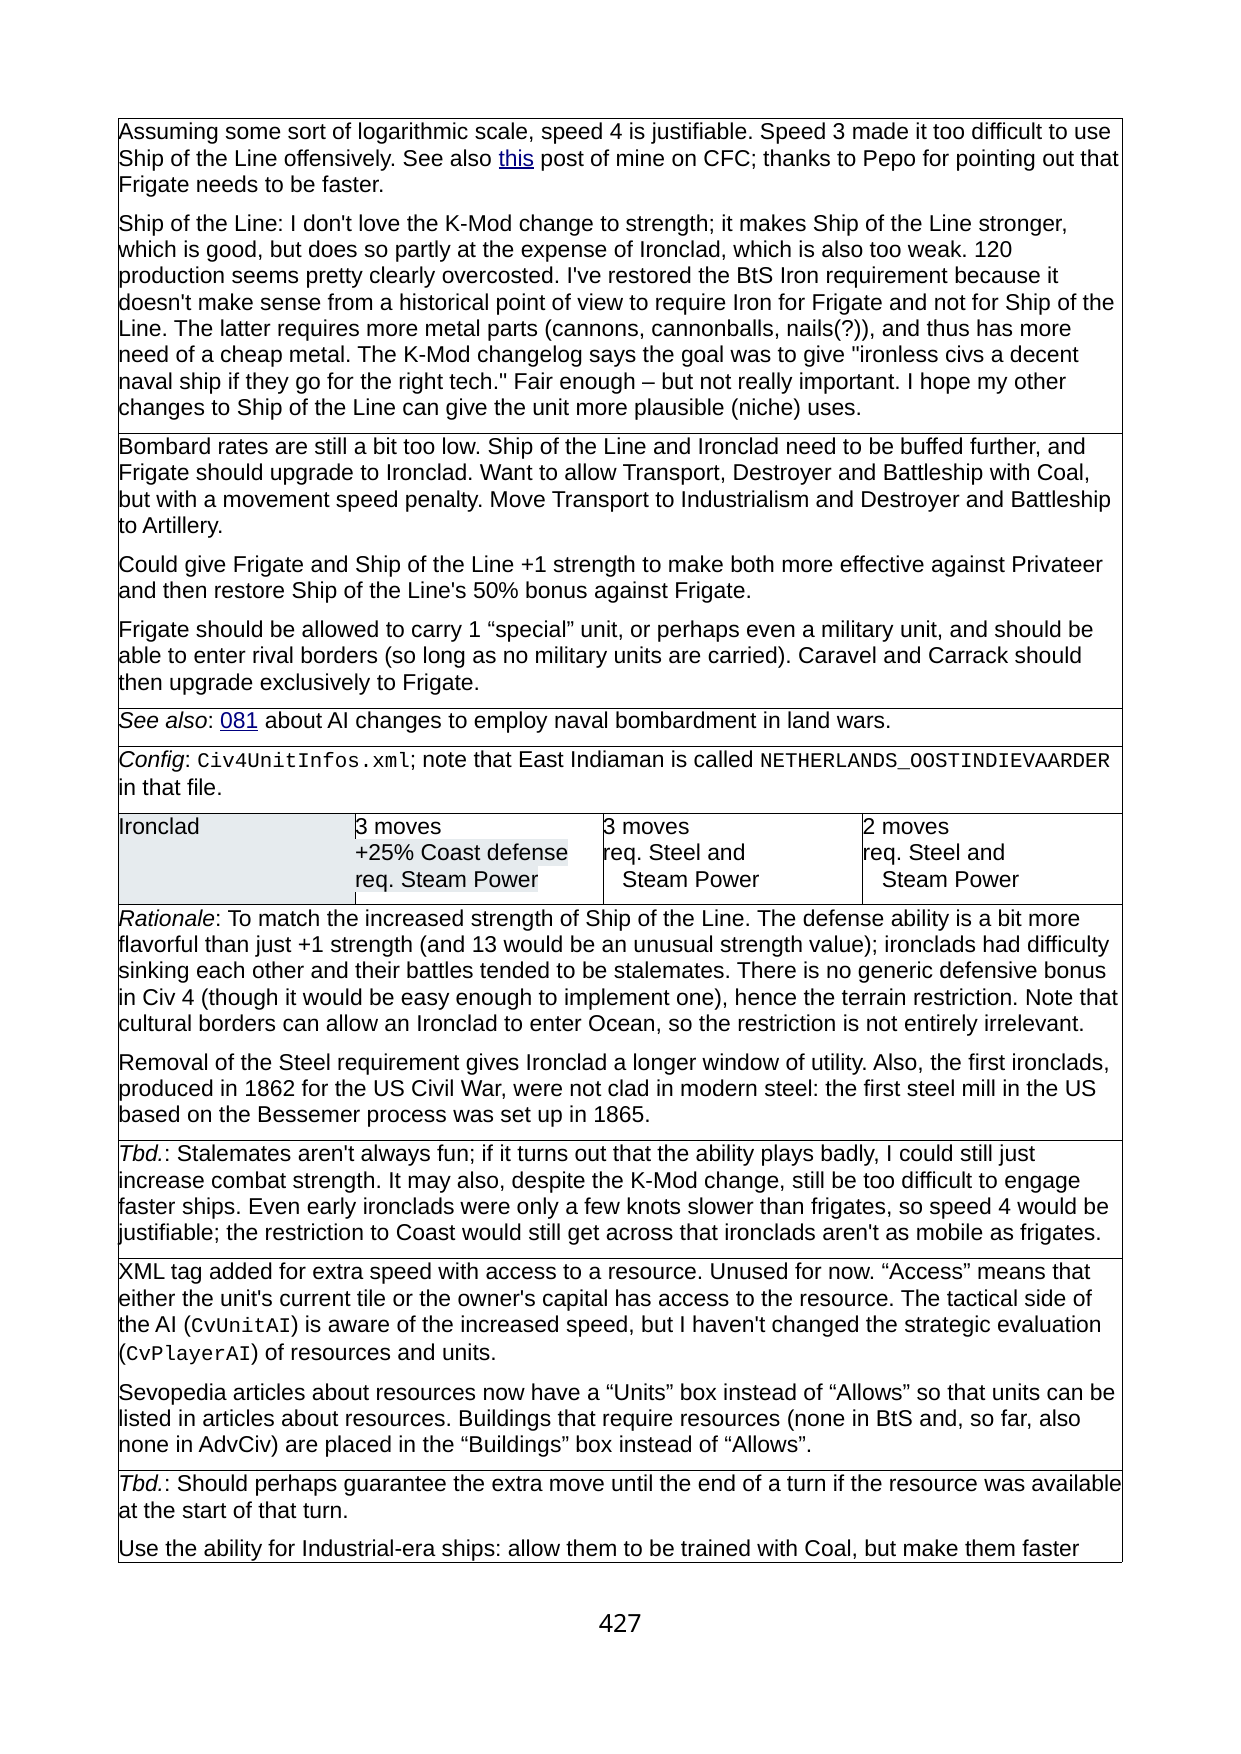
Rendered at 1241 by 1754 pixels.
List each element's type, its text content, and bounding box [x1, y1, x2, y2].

table_cell Bombard rates are still a bit too low. Ship of the Line and Ironclad need to be buffed further, and Frigate should upgrade to Ironclad. Want to allow Transport, Destroyer and Battleship with Coal, but with a movement speed penalty. Move Transport to Industrialism and Destroyer and Battleship to Artillery. Could give Frigate and Ship of the Line +1 strength to make both more effective against Privateer and then restore Ship of the Line's 50% bonus against Frigate. Frigate should be allowed to carry 1 “special” unit, or perhaps even a military unit, and should be able to enter rival borders (so long as no military units are carried). Caravel and Carrack should then upgrade exclusively to Frigate. [119, 434, 1122, 707]
table_cell Rationale: To match the increased strength of Ship of the Line. The defense ability is a bit more flavorful than just +1 strength (and 13 would be an unusual strength value); ironclads had difficulty sinking each other and their battles tended to be stalemates. There is no generic defensive bonus in Civ 4 (though it would be easy enough to implement one), hence the terrain restriction. Note that cultural borders can allow an Ironclad to enter Ocean, so the restriction is not entirely irrelevant. Removal of the Steel requirement gives Ironclad a longer window of utility. Also, the first ironclads, produced in 1862 for the US Civil War, were not clad in modern steel: the first steel mill in the US based on the Bessemer process was set up in 1865. [119, 905, 1122, 1140]
table_cell See also: 081 about AI changes to employ naval bombardment in land wars. [119, 709, 1122, 746]
table_cell XML tag added for extra speed with access to a resource. Unused for now. “Access” means that either the unit's current tile or the owner's capital has access to the resource. The tactical side of the AI (CvUnitAI) is aware of the increased speed, but I haven't changed the strategic evaluation (CvPlayerAI) of resources and units. Sevopedia articles about resources now have a “Units” box instead of “Allows” so that units can be listed in articles about resources. Buildings that require resources (none in BtS and, so far, also none in AdvCiv) are placed in the “Buildings” box instead of “Allows”. [119, 1259, 1122, 1470]
table_cell Config: Civ4UnitInfos.xml; note that East Indiaman is called NETHERLANDS_OOSTINDIEVAARDER in that file. [119, 747, 1122, 813]
table_cell Tbd.: Should perhaps guarantee the extra move until the end of a turn if the resource was available at the start of that turn. Use the ability for Industrial-era ships: allow them to be trained with Coal, but make them faster [119, 1471, 1122, 1562]
table_cell Assuming some sort of logarithmic scale, speed 4 is justifiable. Speed 3 made it too difficult to use Ship of the Line offensively. See also this post of mine on CFC; thanks to Pepo for pointing out that Frigate needs to be faster. Ship of the Line: I don't love the K-Mod change to strength; it makes Ship of the Line stronger, which is good, but does so partly at the expense of Ironclad, which is also too weak. 120 production seems pretty clearly overcosted. I've restored the BtS Iron requirement because it doesn't make sense from a historical point of view to require Iron for Frigate and not for Ship of the Line. The latter requires more metal parts (cannons, cannonballs, nails(?)), and thus has more need of a cheap metal. The K-Mod changelog says the goal was to give "ironless civs a decent naval ship if they go for the right tech." Fair enough – but not really important. I hope my other changes to Ship of the Line can give the unit more plausible (niche) uses. [119, 119, 1122, 433]
table_cell 3 moves +25% Coast defense req. Steam Power [356, 814, 603, 904]
table_cell 2 moves req. Steel and Steam Power [863, 814, 1122, 904]
table_cell Tbd.: Stalemates aren't always fun; if it turns out that the ability plays badly, I could still just increase combat strength. It may also, despite the K-Mod change, still be too difficult to engage faster ships. Even early ironclads were only a few knots slower than frigates, so speed 4 would be justifiable; the restriction to Coast would still get across that ironclads aren't as mobile as frigates. [119, 1141, 1122, 1258]
table_cell Ironclad [119, 814, 355, 904]
table_cell 3 moves req. Steel and Steam Power [604, 814, 862, 904]
